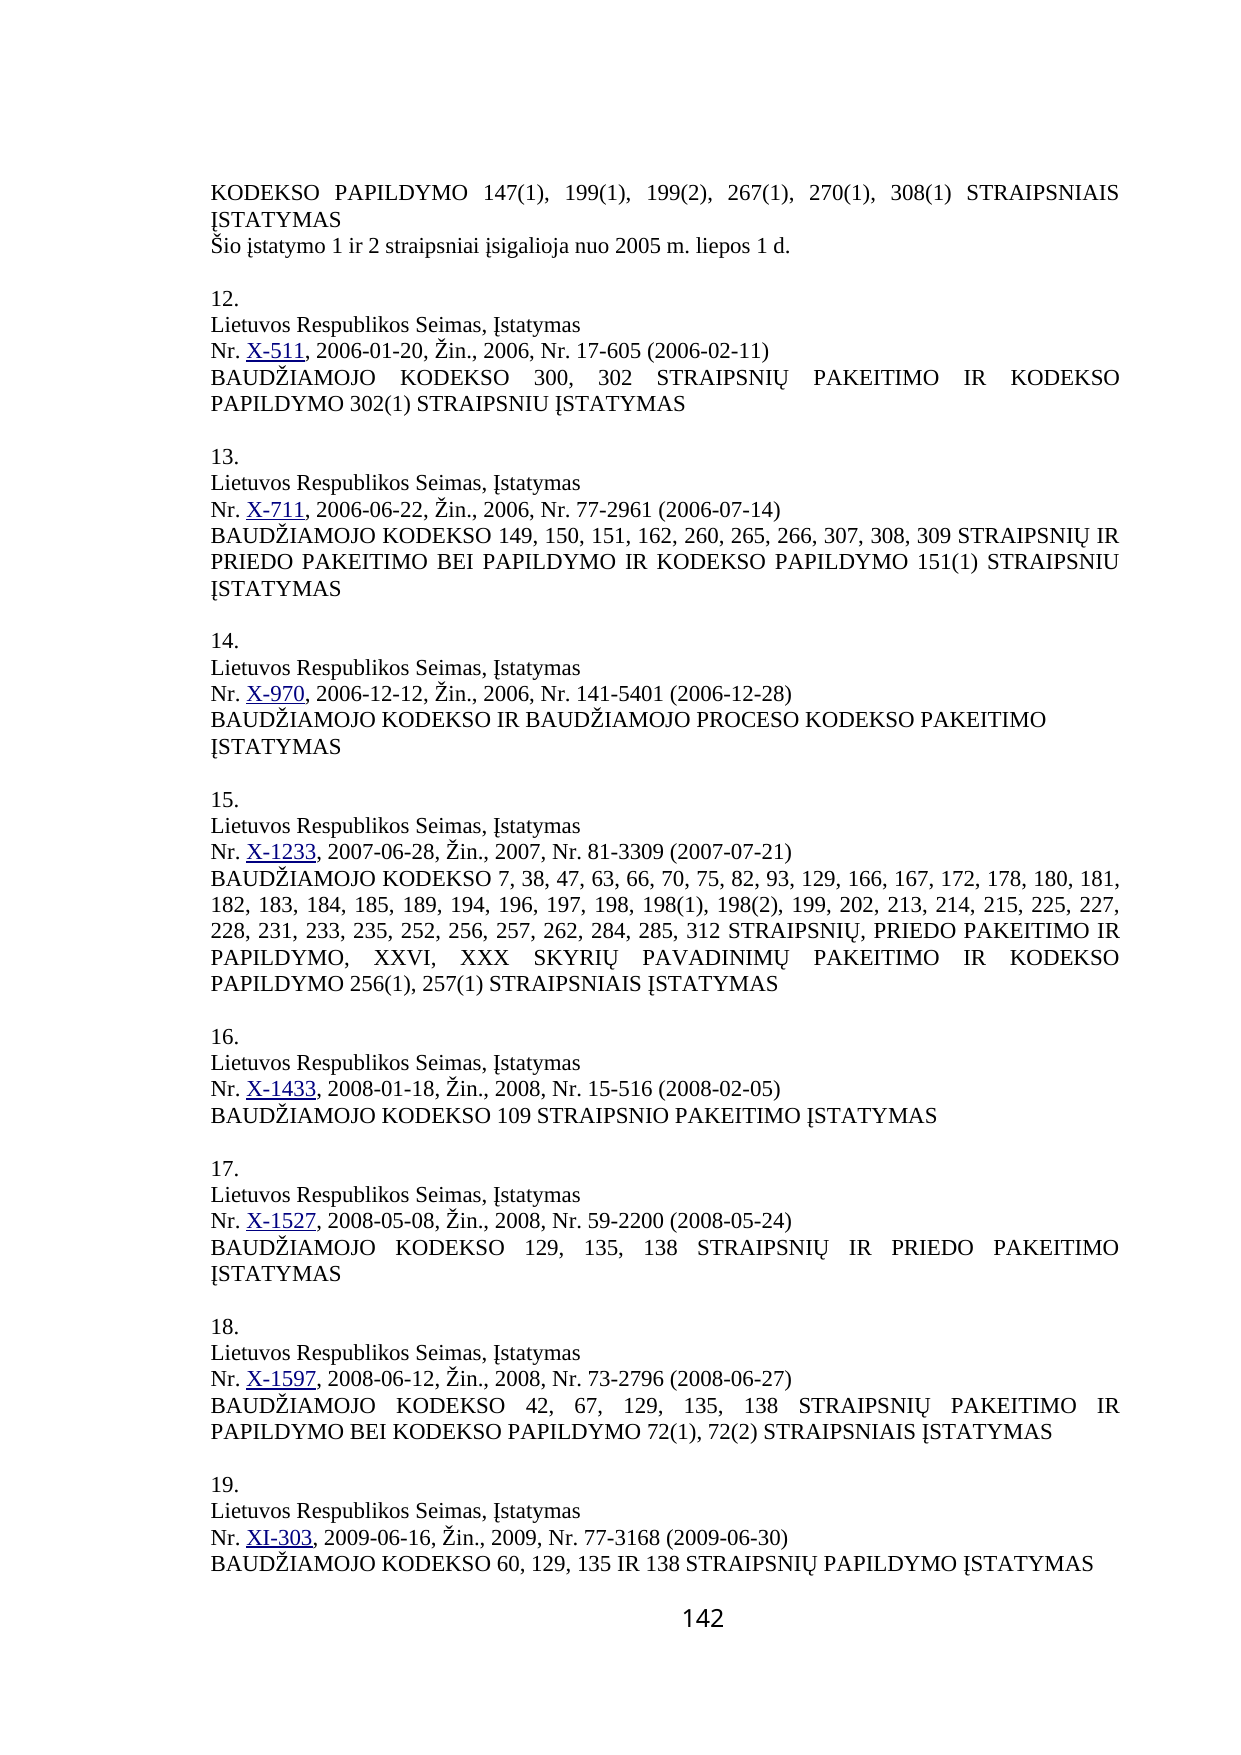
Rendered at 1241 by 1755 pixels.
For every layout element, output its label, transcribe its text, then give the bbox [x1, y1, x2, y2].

text Lietuvos Respublikos Seimas, Įstatymas [210, 469, 1120, 496]
text 19. [210, 1471, 1120, 1497]
text Nr. X-1527, 2008-05-08, Žin., 2008, Nr. 59-2200 (2008-05-24) [210, 1207, 1120, 1234]
text BAUDŽIAMOJO KODEKSO 109 STRAIPSNIO PAKEITIMO ĮSTATYMAS [210, 1102, 1120, 1128]
text Nr. X-970, 2006-12-12, Žin., 2006, Nr. 141-5401 (2006-12-28) [210, 680, 1120, 707]
text BAUDŽIAMOJO KODEKSO 7, 38, 47, 63, 66, 70, 75, 82, 93, 129, 166, 167, 172, 178, 180, 181, 182, 183, 184, 185, 189, 194, 196, 197, 198, 198(1), 198(2), 199, 202, 213, 214, 215, 225, 227, 228, 231, 233, 235, 252, 256, 257, 262, 284, 285, 312 STRAIPSNIŲ, PRIEDO PAKEITIMO IR PAPILDYMO, XXVI, XXX SKYRIŲ PAVADINIMŲ PAKEITIMO IR KODEKSO PAPILDYMO 256(1), 257(1) STRAIPSNIAIS ĮSTATYMAS [210, 865, 1120, 996]
text 15. [210, 786, 1120, 812]
text 17. [210, 1154, 1120, 1181]
text Lietuvos Respublikos Seimas, Įstatymas [210, 1049, 1120, 1076]
text Lietuvos Respublikos Seimas, Įstatymas [210, 1339, 1120, 1365]
text Lietuvos Respublikos Seimas, Įstatymas [210, 1181, 1120, 1207]
text BAUDŽIAMOJO KODEKSO 149, 150, 151, 162, 260, 265, 266, 307, 308, 309 STRAIPSNIŲ IR PRIEDO PAKEITIMO BEI PAPILDYMO IR KODEKSO PAPILDYMO 151(1) STRAIPSNIU ĮSTATYMAS [210, 522, 1120, 601]
text 12. [210, 285, 1120, 311]
text BAUDŽIAMOJO KODEKSO IR BAUDŽIAMOJO PROCESO KODEKSO PAKEITIMO ĮSTATYMAS [210, 707, 1120, 759]
text Nr. X-1433, 2008-01-18, Žin., 2008, Nr. 15-516 (2008-02-05) [210, 1076, 1120, 1102]
text 18. [210, 1313, 1120, 1339]
text 13. [210, 443, 1120, 469]
text Nr. XI-303, 2009-06-16, Žin., 2009, Nr. 77-3168 (2009-06-30) [210, 1523, 1120, 1550]
text BAUDŽIAMOJO KODEKSO 60, 129, 135 IR 138 STRAIPSNIŲ PAPILDYMO ĮSTATYMAS [210, 1550, 1120, 1576]
text Lietuvos Respublikos Seimas, Įstatymas [210, 812, 1120, 838]
text BAUDŽIAMOJO KODEKSO 300, 302 STRAIPSNIŲ PAKEITIMO IR KODEKSO PAPILDYMO 302(1) STRAIPSNIU ĮSTATYMAS [210, 364, 1120, 417]
text Nr. X-1233, 2007-06-28, Žin., 2007, Nr. 81-3309 (2007-07-21) [210, 838, 1120, 865]
text Lietuvos Respublikos Seimas, Įstatymas [210, 654, 1120, 680]
text Nr. X-711, 2006-06-22, Žin., 2006, Nr. 77-2961 (2006-07-14) [210, 496, 1120, 522]
text BAUDŽIAMOJO KODEKSO 129, 135, 138 STRAIPSNIŲ IR PRIEDO PAKEITIMO ĮSTATYMAS [210, 1234, 1120, 1286]
text Nr. X-1597, 2008-06-12, Žin., 2008, Nr. 73-2796 (2008-06-27) [210, 1365, 1120, 1392]
text Lietuvos Respublikos Seimas, Įstatymas [210, 311, 1120, 338]
text BAUDŽIAMOJO KODEKSO 42, 67, 129, 135, 138 STRAIPSNIŲ PAKEITIMO IR PAPILDYMO BEI KODEKSO PAPILDYMO 72(1), 72(2) STRAIPSNIAIS ĮSTATYMAS [210, 1392, 1120, 1444]
text Lietuvos Respublikos Seimas, Įstatymas [210, 1497, 1120, 1523]
text KODEKSO PAPILDYMO 147(1), 199(1), 199(2), 267(1), 270(1), 308(1) STRAIPSNIAIS ĮSTATYMAS [210, 179, 1120, 232]
text 14. [210, 627, 1120, 654]
text 16. [210, 1023, 1120, 1049]
text Nr. X-511, 2006-01-20, Žin., 2006, Nr. 17-605 (2006-02-11) [210, 338, 1120, 364]
text Šio įstatymo 1 ir 2 straipsniai įsigalioja nuo 2005 m. liepos 1 d. [210, 232, 1120, 258]
